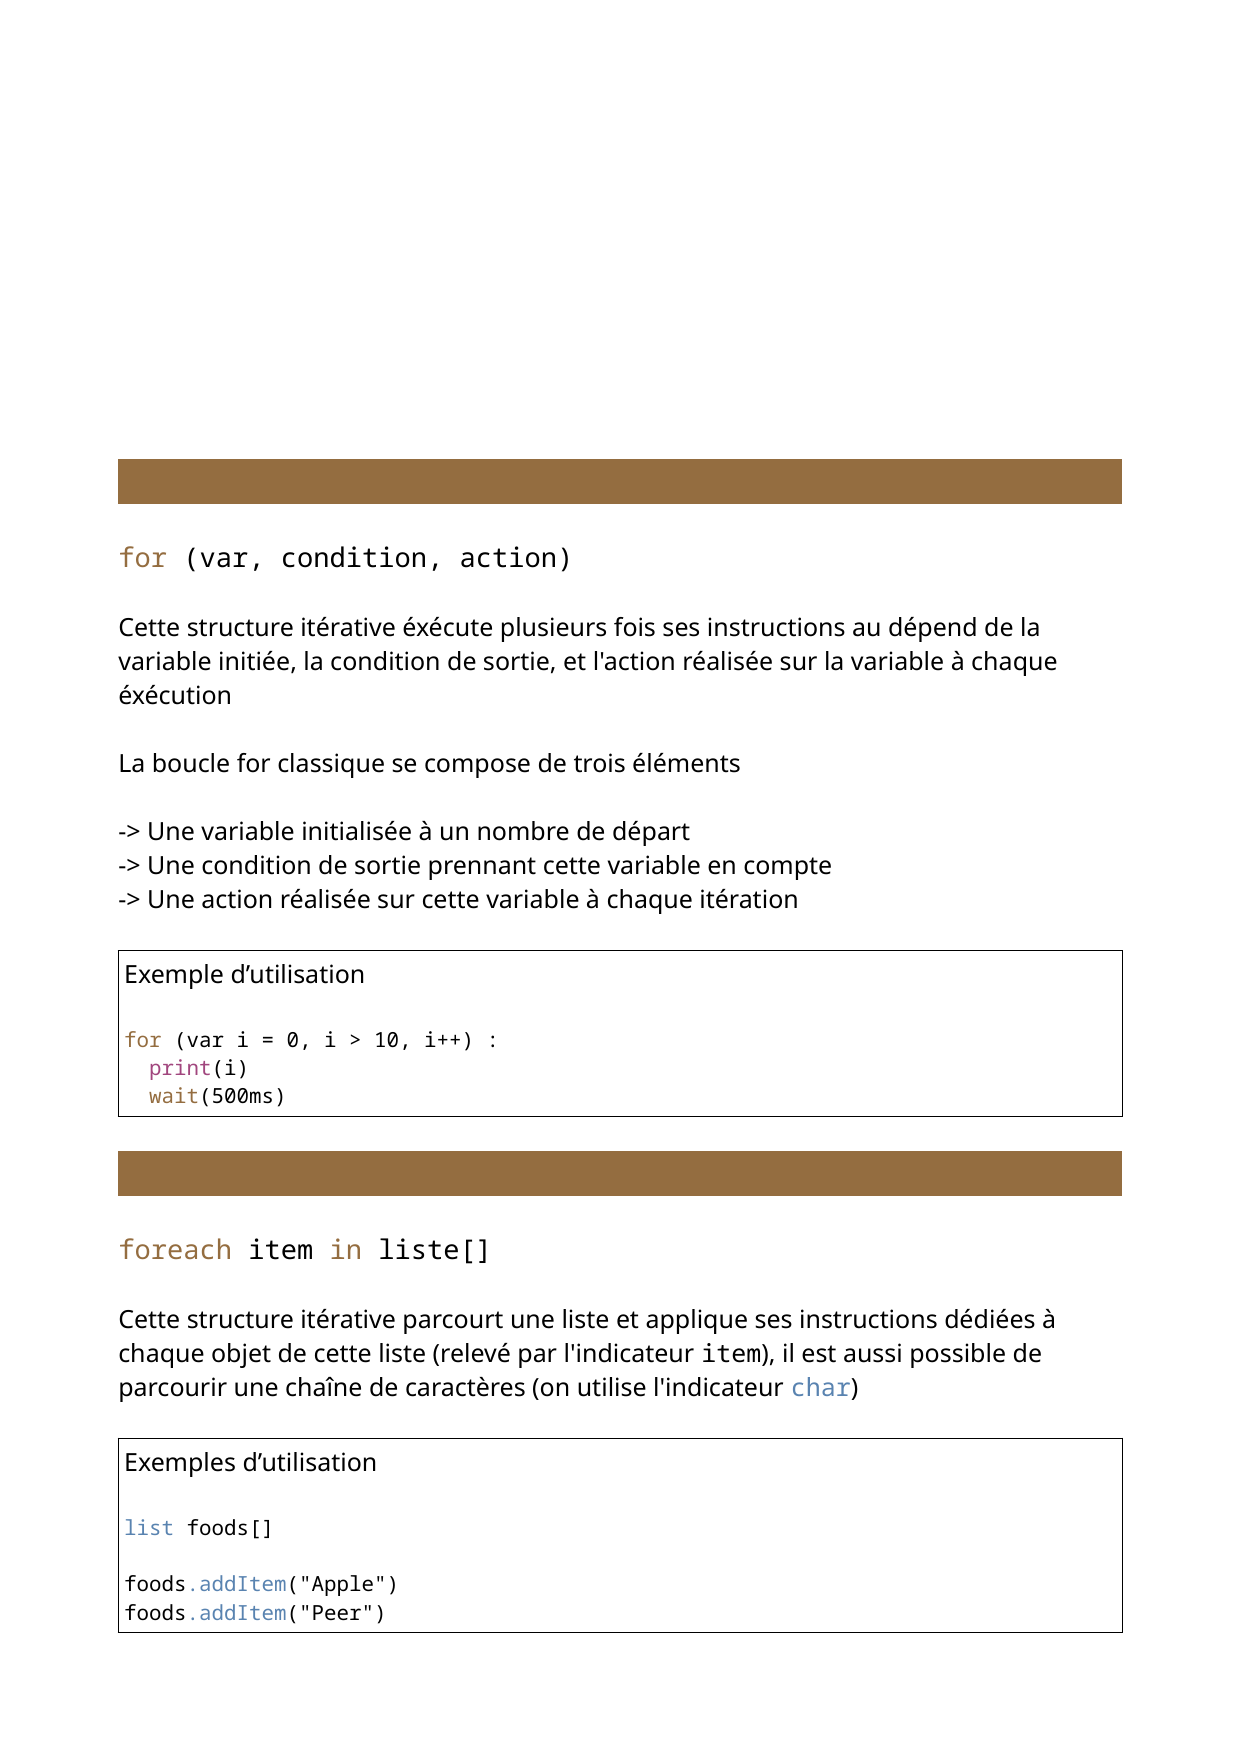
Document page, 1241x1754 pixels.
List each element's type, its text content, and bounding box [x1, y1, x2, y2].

table_header [118, 1151, 1122, 1196]
text foreach item in liste[] [118, 1231, 1122, 1267]
text for (var, condition, action) [118, 538, 1122, 575]
text La boucle for classique se compose de trois éléments [118, 746, 1122, 779]
text Cette structure itérative éxécute plusieurs fois ses instructions au dépend de la variable initiée, la condition de sortie, et l'action réalisée sur la variable à chaque éxécution [118, 609, 1122, 711]
table_header Exemple d’utilisation for (var i = 0, i > 10, i++) : print(i) wait(500ms) [119, 951, 1122, 1116]
text -> Une condition de sortie prennant cette variable en compte [118, 848, 1122, 882]
text Cette structure itérative parcourt une liste et applique ses instructions dédiées à chaque objet de cette liste (relevé par l'indicateur item), il est aussi possible de parcourir une chaîne de caractères (on utilise l'indicateur char) [118, 1301, 1122, 1404]
text -> Une variable initialisée à un nombre de départ [118, 814, 1122, 848]
table_header [118, 459, 1122, 504]
text -> Une action réalisée sur cette variable à chaque itération [118, 882, 1122, 916]
table_header Exemples d’utilisation list foods[] foods.addItem("Apple") foods.addItem("Peer") [119, 1439, 1122, 1632]
